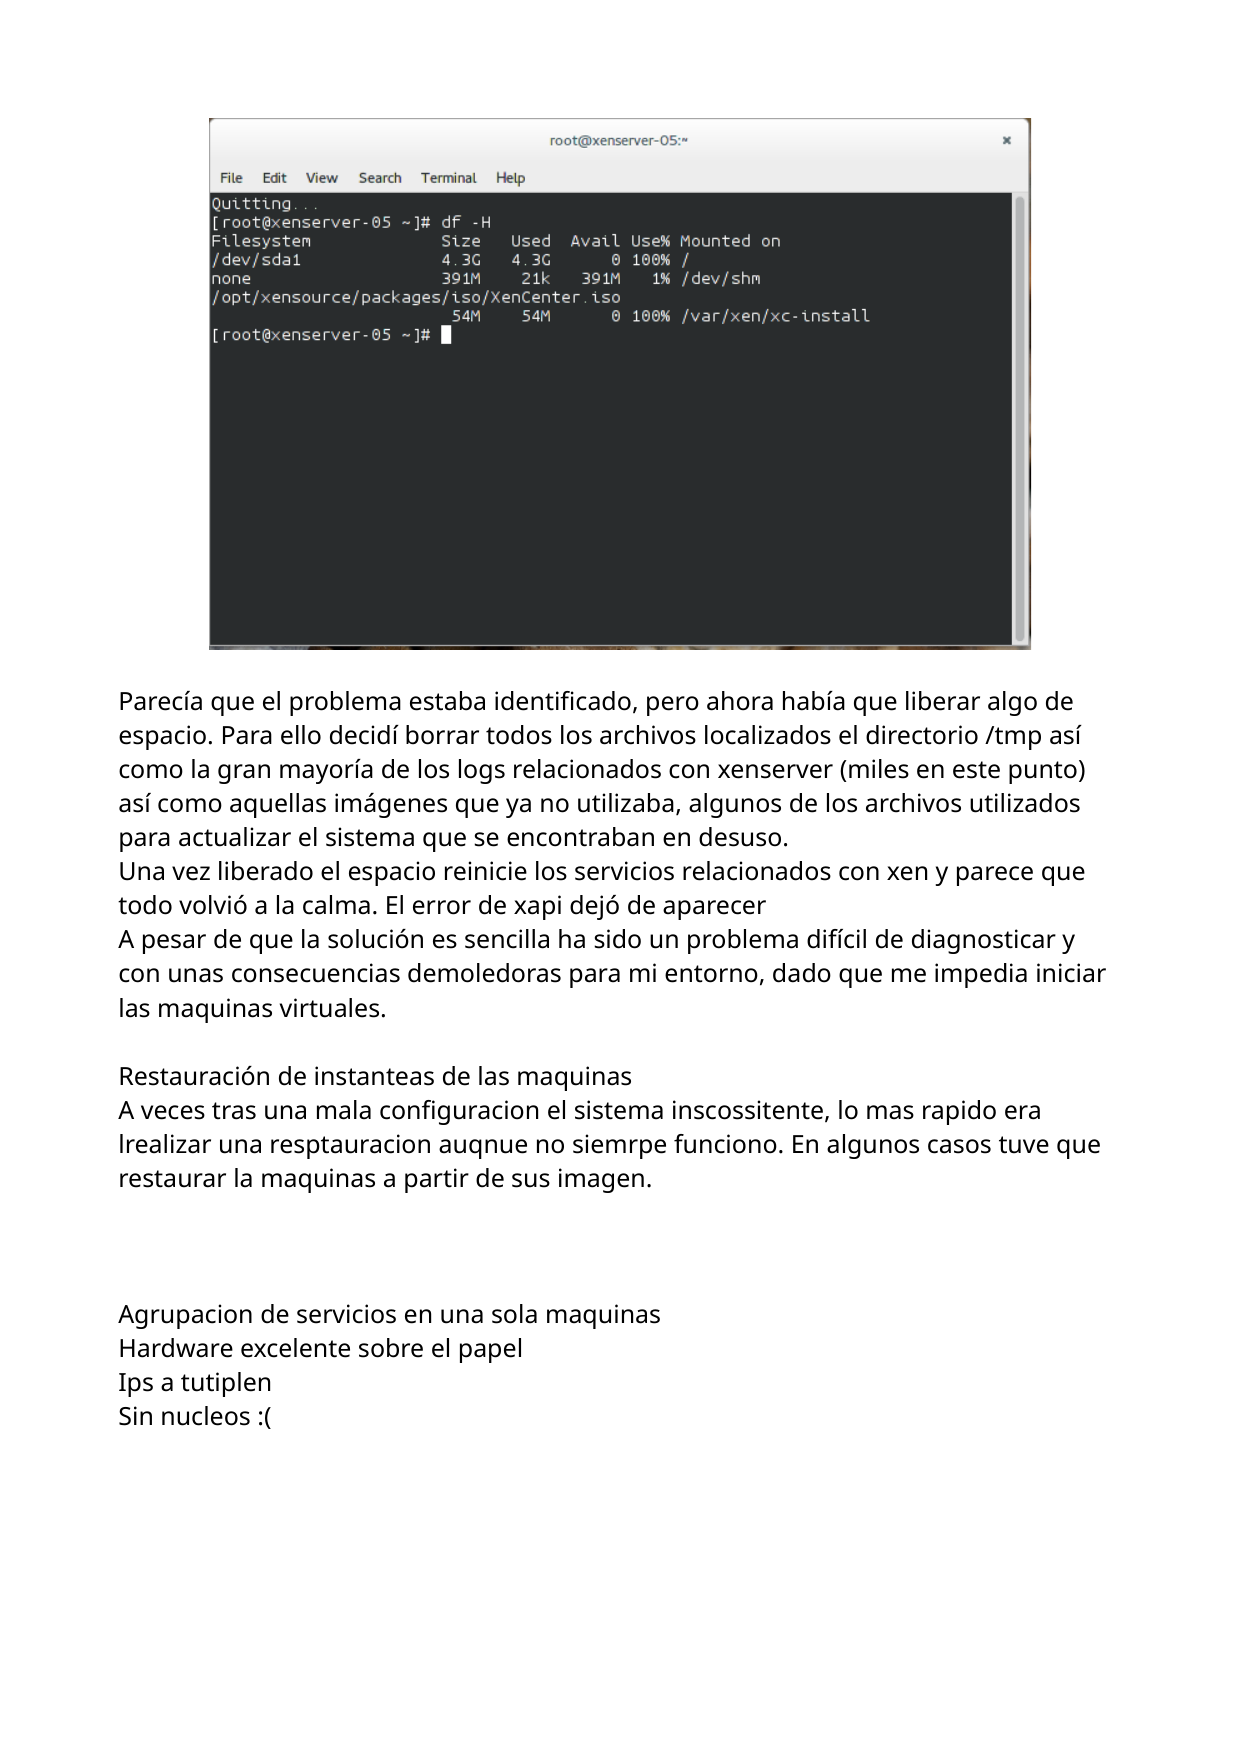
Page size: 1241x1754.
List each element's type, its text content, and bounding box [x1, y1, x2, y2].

text Restauración de instanteas de las maquinas [118, 1058, 1122, 1092]
text Sin nucleos :( [118, 1399, 1122, 1433]
text Una vez liberado el espacio reinicie los servicios relacionados con xen y parece que todo volvió a la calma. El error de xapi dejó de aparecer [118, 854, 1122, 922]
text Hardware excelente sobre el papel [118, 1331, 1122, 1365]
text Agrupacion de servicios en una sola maquinas [118, 1297, 1122, 1331]
text Parecía que el problema estaba identificado, pero ahora había que liberar algo de espacio. Para ello decidí borrar todos los archivos localizados el directorio /tmp así como la gran mayoría de los logs relacionados con xenserver (miles en este punto) así como aquellas imágenes que ya no utilizaba, algunos de los archivos utilizados para actualizar el sistema que se encontraban en desuso. [118, 684, 1122, 854]
text Ips a tutiplen [118, 1365, 1122, 1399]
text A veces tras una mala configuracion el sistema inscossitente, lo mas rapido era lrealizar una resptauracion auqnue no siemrpe funciono. En algunos casos tuve que restaurar la maquinas a partir de sus imagen. [118, 1092, 1122, 1194]
text A pesar de que la solución es sencilla ha sido un problema difícil de diagnosticar y con unas consecuencias demoledoras para mi entorno, dado que me impedia iniciar las maquinas virtuales. [118, 922, 1122, 1024]
picture [209, 118, 1032, 650]
